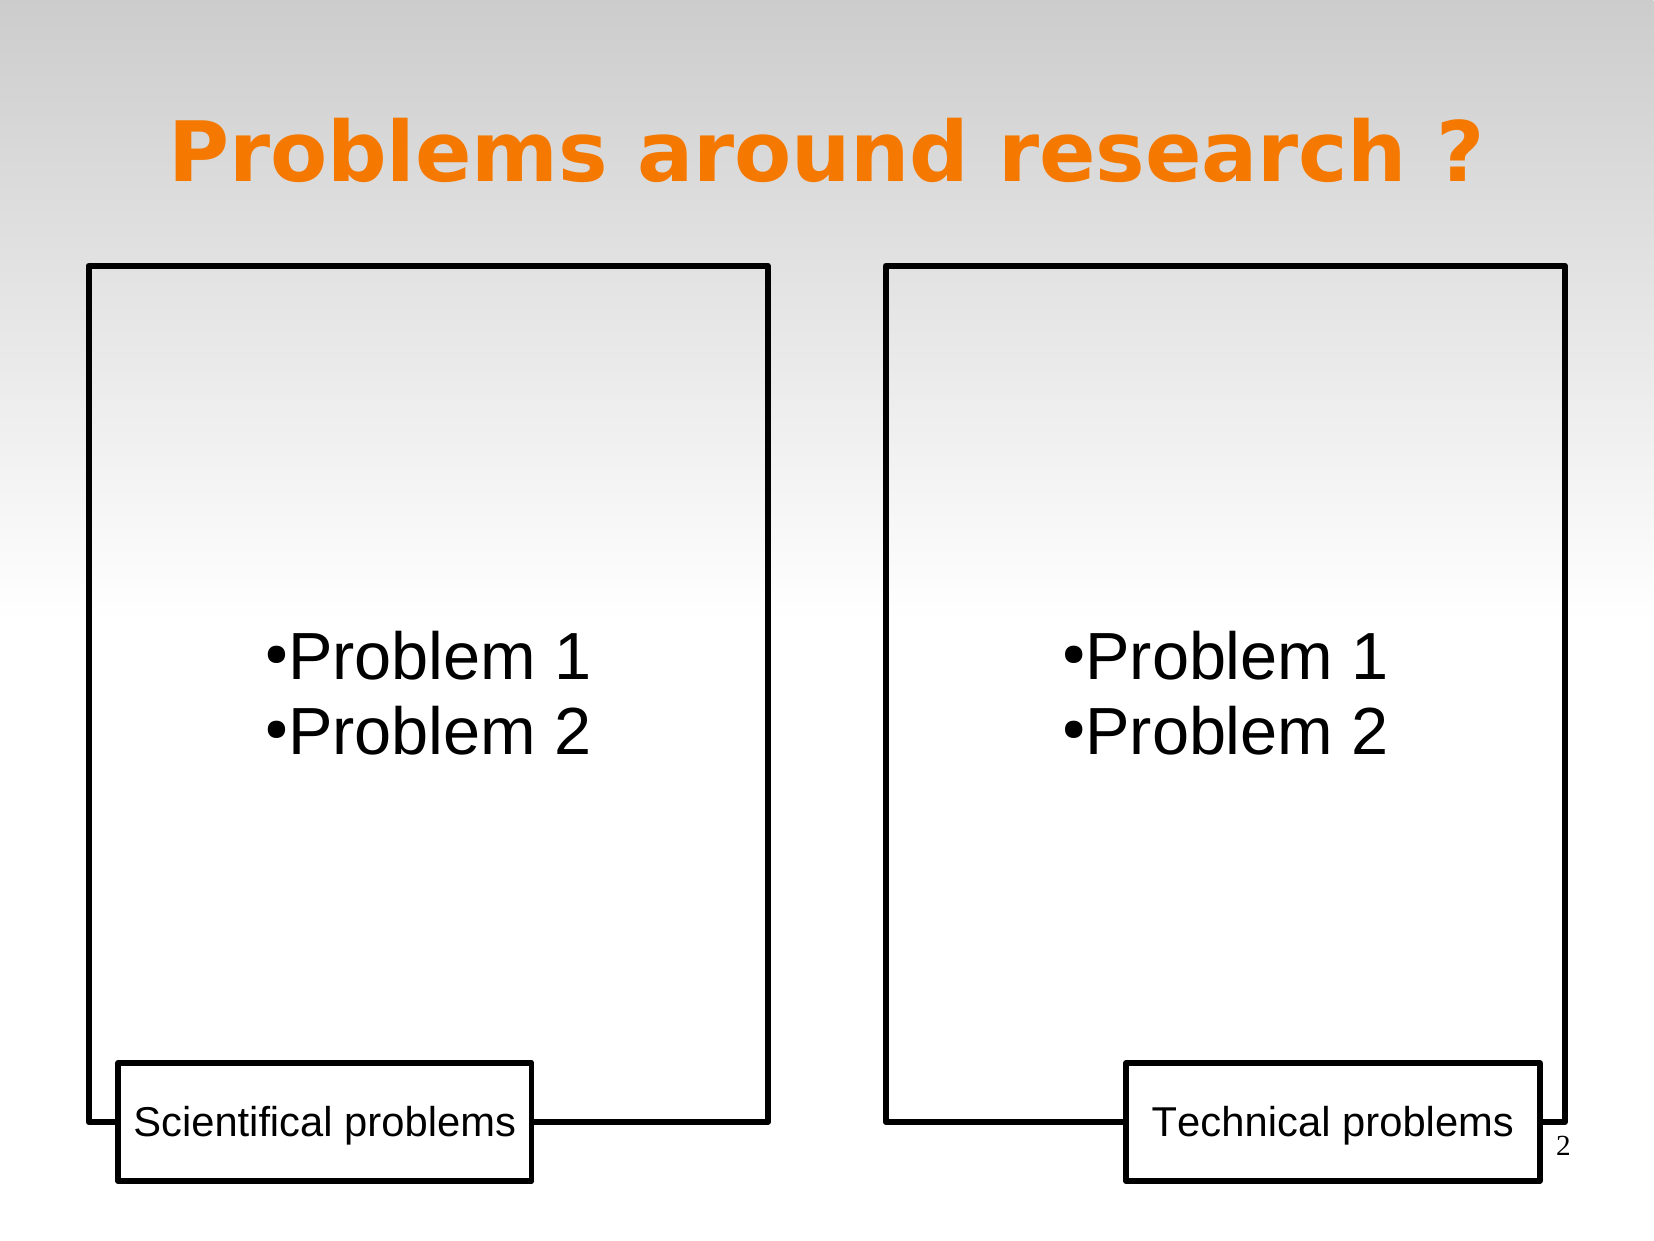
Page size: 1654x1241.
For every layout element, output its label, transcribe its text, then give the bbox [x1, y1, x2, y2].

title Problems around research ? [82, 49, 1571, 257]
text_box Scientifical problems [118, 1062, 532, 1182]
text_box Problem 1 Problem 2 [88, 265, 768, 1123]
text_box Technical problems [1126, 1062, 1540, 1182]
text_box Problem 1 Problem 2 [885, 265, 1565, 1123]
